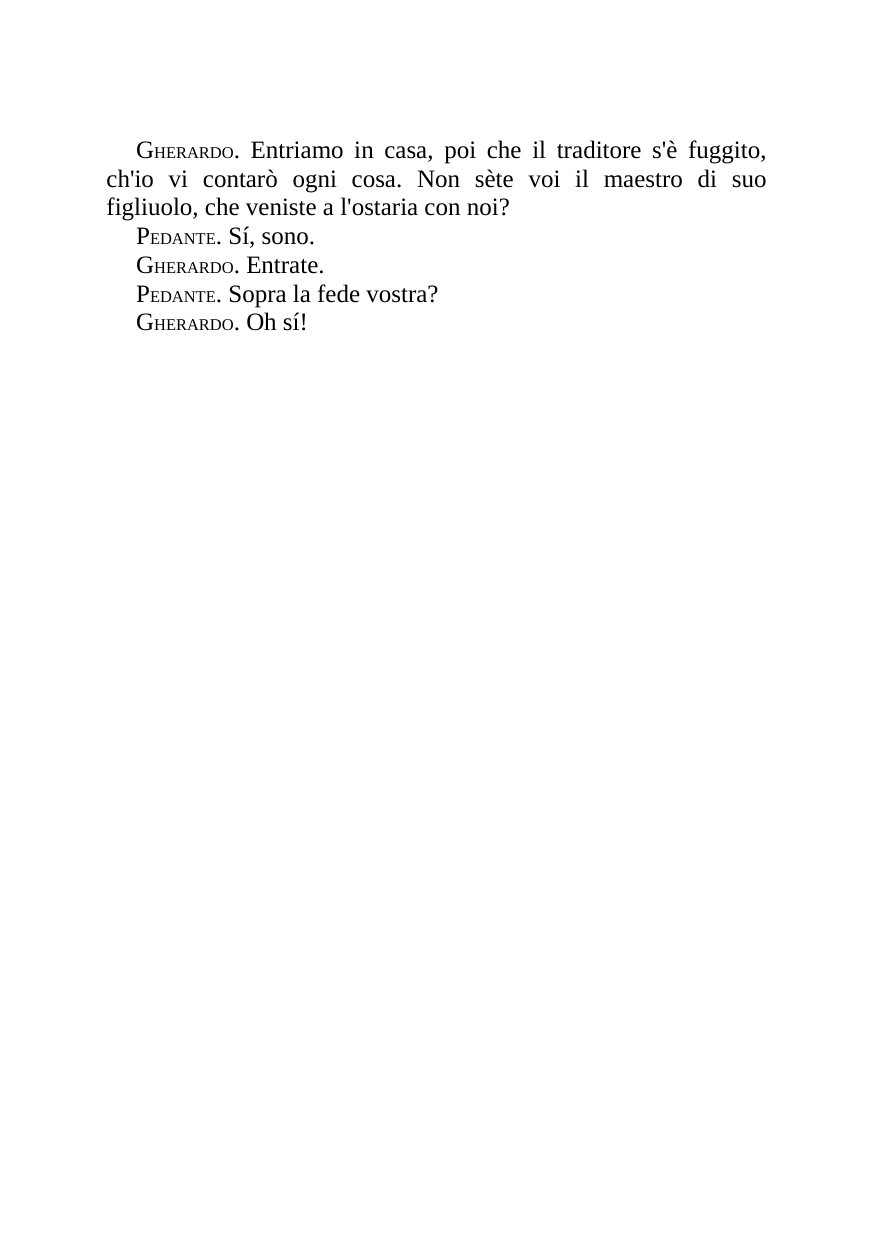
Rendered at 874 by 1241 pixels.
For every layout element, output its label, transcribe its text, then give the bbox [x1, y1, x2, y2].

text Pedante. Sí, sono. [106, 221, 768, 250]
text Pedante. Sopra la fede vostra? [106, 279, 768, 307]
text Gherardo. Oh sí! [106, 307, 768, 336]
text Gherardo. Entriamo in casa, poi che il traditore s'è fuggito, ch'io vi contarò ogni cosa. Non sète voi il maestro di suo figliuolo, che veniste a l'ostaria con noi? [106, 135, 768, 221]
text Gherardo. Entrate. [106, 250, 768, 279]
